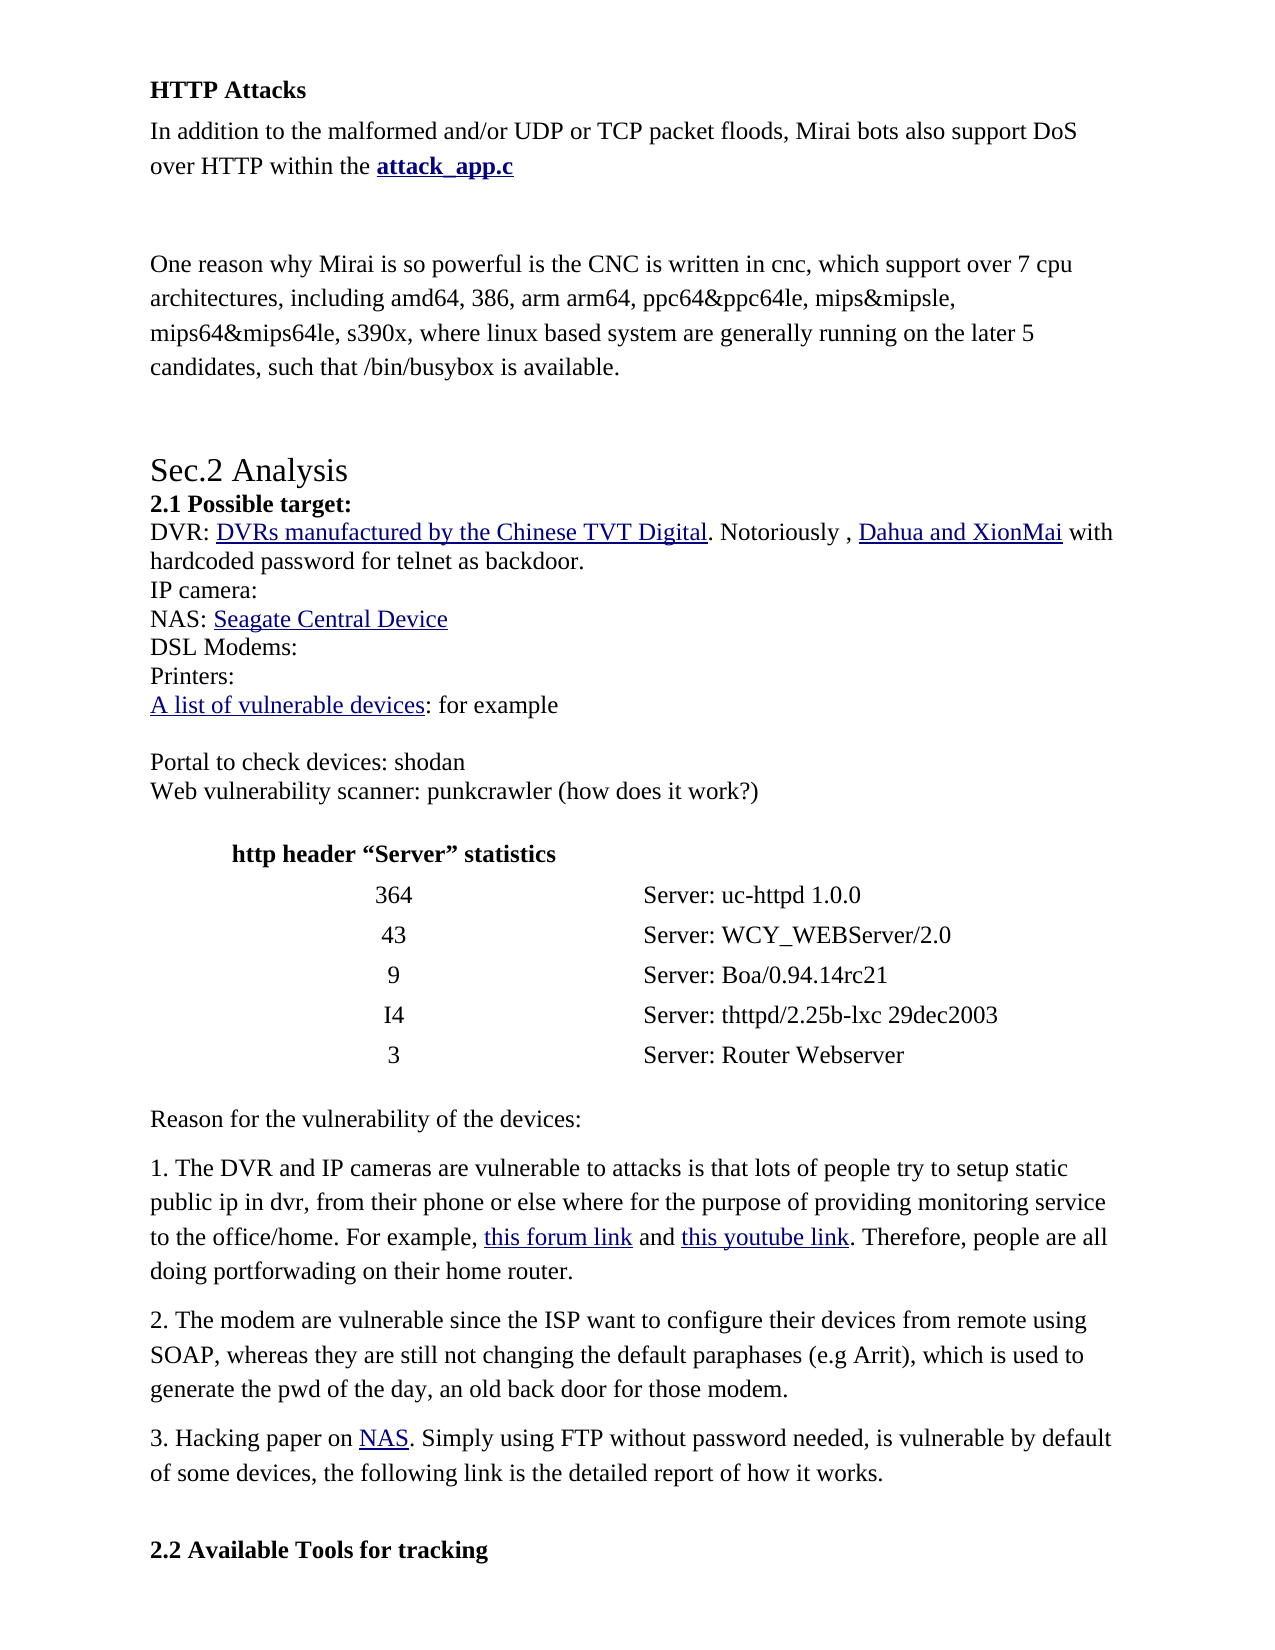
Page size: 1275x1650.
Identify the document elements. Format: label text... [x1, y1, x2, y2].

table_cell 43 [150, 914, 637, 954]
text 3. Hacking paper on NAS. Simply using FTP without password needed, is vulnerable by default of some devices, the following link is the detailed report of how it works. [150, 1423, 1125, 1487]
table_cell Server: Router Webserver [638, 1035, 1125, 1075]
text In addition to the malformed and/or UDP or TCP packet floods, Mirai bots also support DoS over HTTP within the attack_app.c [150, 116, 1125, 179]
text IP camera: [150, 575, 1125, 604]
table_cell Server: WCY_WEBServer/2.0 [638, 914, 1125, 954]
text 2.2 Available Tools for tracking [150, 1536, 1125, 1564]
text 1. The DVR and IP cameras are vulnerable to attacks is that lots of people try to setup static public ip in dvr, from their phone or else where for the purpose of providing monitoring service to the office/home. For example, this forum link and this youtube link. Therefore, people are all doing portforwading on their home router. [150, 1153, 1125, 1285]
text Reason for the vulnerability of the devices: [150, 1104, 1125, 1132]
table_cell 9 [150, 954, 637, 994]
text Web vulnerability scanner: punkcrawler (how does it work?) [150, 776, 1125, 805]
table_cell Server: thttpd/2.25b-lxc 29dec2003 [638, 995, 1125, 1035]
text One reason why Mirai is so powerful is the CNC is written in cnc, which support over 7 cpu architectures, including amd64, 386, arm arm64, ppc64&ppc64le, mips&mipsle, mips64&mips64le, s390x, where linux based system are generally running on the later 5 candidates, such that /bin/busybox is available. [150, 249, 1125, 381]
table_cell 3 [150, 1035, 637, 1075]
text A list of vulnerable devices: for example [150, 690, 1125, 719]
text 2. The modem are vulnerable since the ISP want to configure their devices from remote using SOAP, whereas they are still not changing the default paraphases (e.g Arrit), which is used to generate the pwd of the day, an old back door for those modem. [150, 1305, 1125, 1403]
text Sec.2 Analysis [150, 450, 1125, 489]
text DVR: DVRs manufactured by the Chinese TVT Digital. Notoriously , Dahua and XionMai with hardcoded password for telnet as backdoor. [150, 517, 1125, 575]
text Printers: [150, 661, 1125, 690]
text Portal to check devices: shodan [150, 747, 1125, 776]
text NAS: Seagate Central Device [150, 604, 1125, 632]
text DSL Modems: [150, 632, 1125, 661]
table_cell I4 [150, 995, 637, 1035]
table_cell 364 [150, 874, 637, 914]
table_cell Server: uc-httpd 1.0.0 [638, 874, 1125, 914]
text HTTP Attacks [150, 75, 1125, 104]
table_header http header “Server” statistics [150, 834, 637, 874]
table_cell Server: Boa/0.94.14rc21 [638, 954, 1125, 994]
text 2.1 Possible target: [150, 489, 1125, 517]
